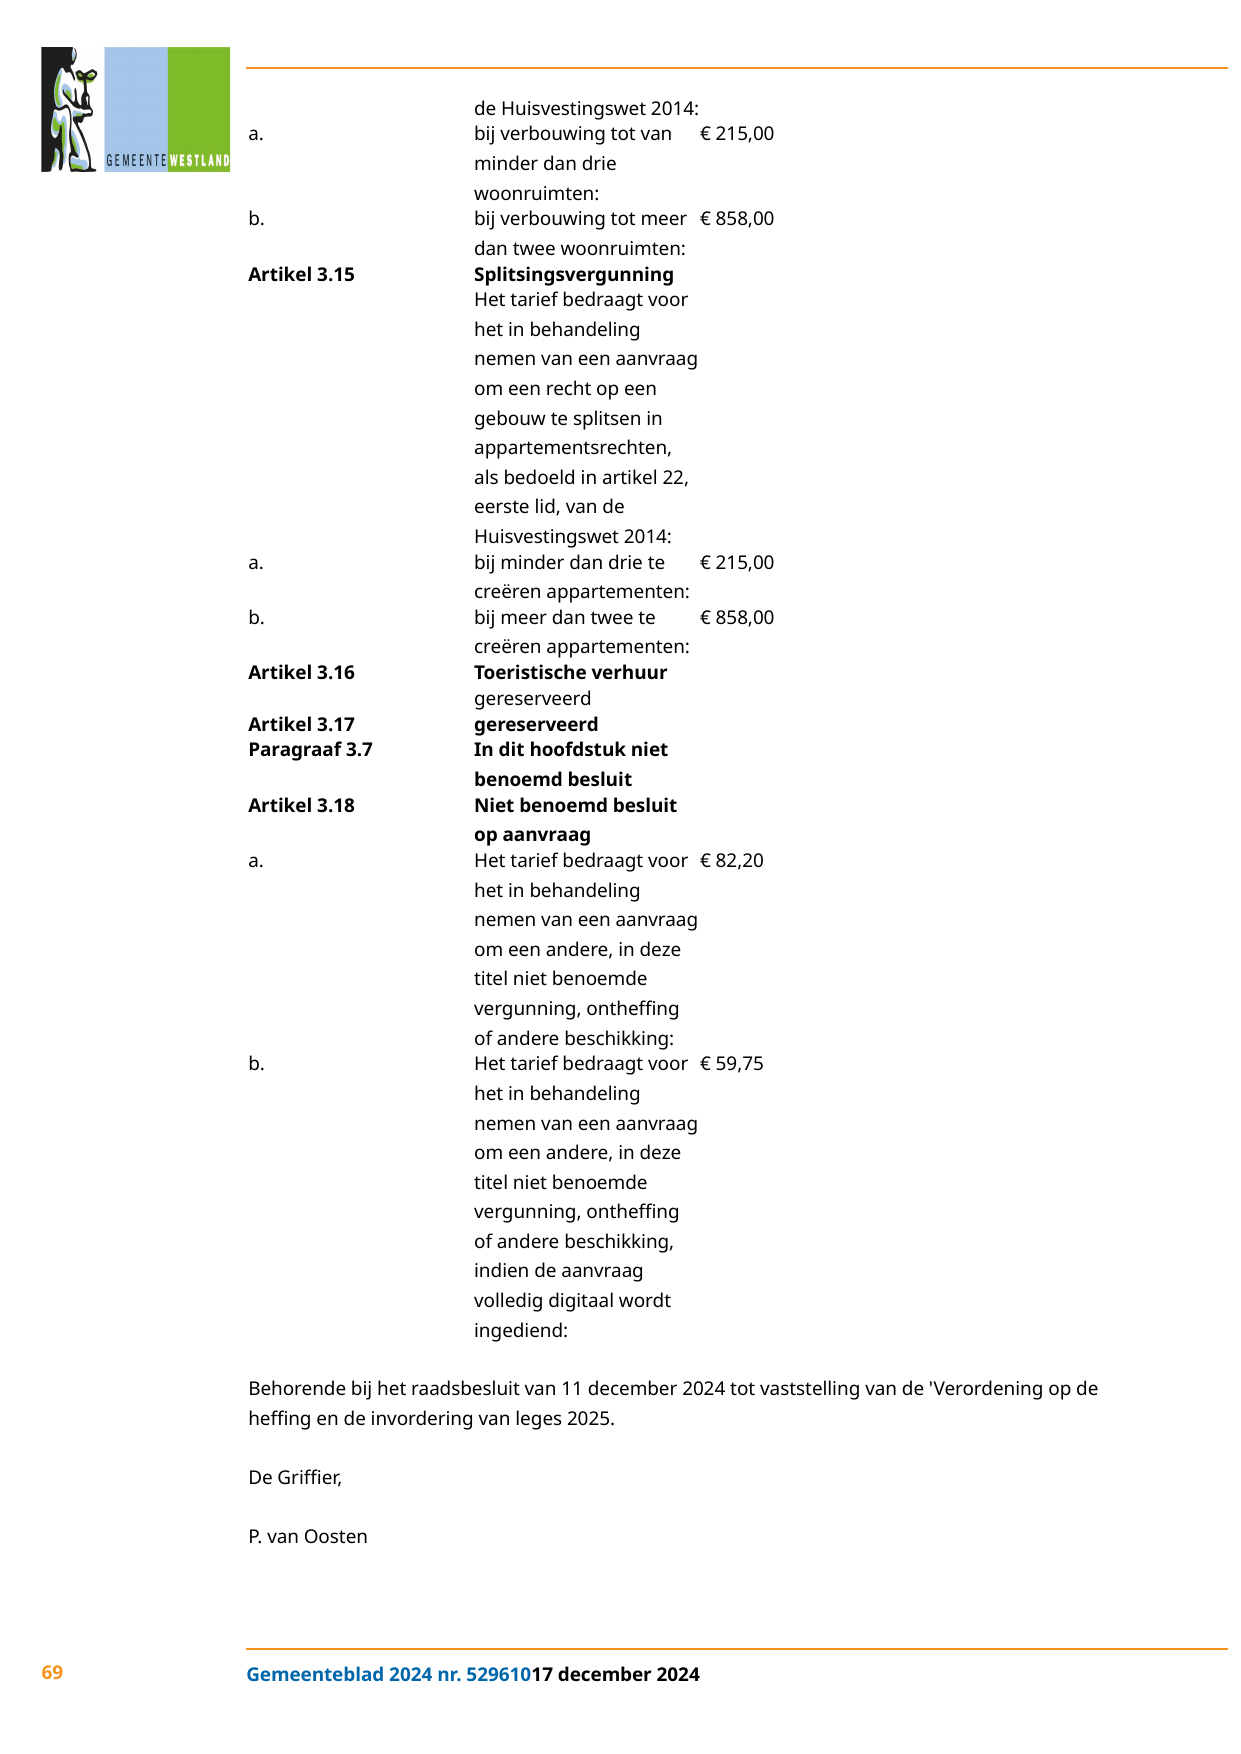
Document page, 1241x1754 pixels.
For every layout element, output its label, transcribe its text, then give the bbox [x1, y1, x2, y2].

table_cell de Huisvestingswet 2014: [474, 95, 700, 121]
table_cell [700, 737, 926, 792]
table_cell € 82,20 [700, 847, 926, 1051]
table_cell a. [248, 847, 474, 1051]
table_cell [700, 685, 926, 711]
table_cell [248, 286, 474, 549]
table_cell Het tarief bedraagt voor het in behandeling nemen van een aanvraag om een andere, in deze titel niet benoemde vergunning, ontheffing of andere beschikking, indien de aanvraag volledig digitaal wordt ingediend: [474, 1051, 700, 1342]
table_cell Artikel 3.17 [248, 711, 474, 737]
table_cell € 59,75 [700, 1051, 926, 1342]
table_cell € 215,00 [700, 549, 926, 604]
table_cell € 858,00 [700, 604, 926, 659]
table_cell Het tarief bedraagt voor het in behandeling nemen van een aanvraag om een recht op een gebouw te splitsen in appartementsrechten, als bedoeld in artikel 22, eerste lid, van de Huisvestingswet 2014: [474, 286, 700, 549]
table_cell b. [248, 604, 474, 659]
text De Griffier, [248, 1464, 1152, 1490]
table_cell [248, 685, 474, 711]
table_cell [700, 711, 926, 737]
table_cell bij verbouwing tot van minder dan drie woonruimten: [474, 121, 700, 205]
table_cell Toeristische verhuur [474, 660, 700, 685]
table_cell Het tarief bedraagt voor het in behandeling nemen van een aanvraag om een andere, in deze titel niet benoemde vergunning, ontheffing of andere beschikking: [474, 847, 700, 1051]
table_cell b. [248, 205, 474, 261]
table_cell a. [248, 549, 474, 604]
table_cell € 215,00 [700, 121, 926, 205]
table_cell In dit hoofdstuk niet benoemd besluit [474, 737, 700, 792]
table_cell [700, 95, 926, 121]
table_cell bij meer dan twee te creëren appartementen: [474, 604, 700, 659]
table_cell bij verbouwing tot meer dan twee woonruimten: [474, 205, 700, 261]
table_cell b. [248, 1051, 474, 1342]
text P. van Oosten [248, 1523, 1152, 1549]
table_cell [700, 792, 926, 847]
table_cell [700, 660, 926, 685]
table_cell € 858,00 [700, 205, 926, 261]
picture [41, 47, 231, 172]
table_cell Artikel 3.16 [248, 660, 474, 685]
text Behorende bij het raadsbesluit van 11 december 2024 tot vaststelling van de 'Verordening op de heffing en de invordering van leges 2025. [248, 1375, 1152, 1431]
table_cell Artikel 3.18 [248, 792, 474, 847]
table_cell Artikel 3.15 [248, 261, 474, 286]
table_cell gereserveerd [474, 685, 700, 711]
table_cell [700, 261, 926, 286]
table_cell a. [248, 121, 474, 205]
table_cell bij minder dan drie te creëren appartementen: [474, 549, 700, 604]
table_cell Splitsingsvergunning [474, 261, 700, 286]
table_cell Niet benoemd besluit op aanvraag [474, 792, 700, 847]
table_cell [700, 286, 926, 549]
table_cell gereserveerd [474, 711, 700, 737]
table_cell [248, 95, 474, 121]
table_cell Paragraaf 3.7 [248, 737, 474, 792]
